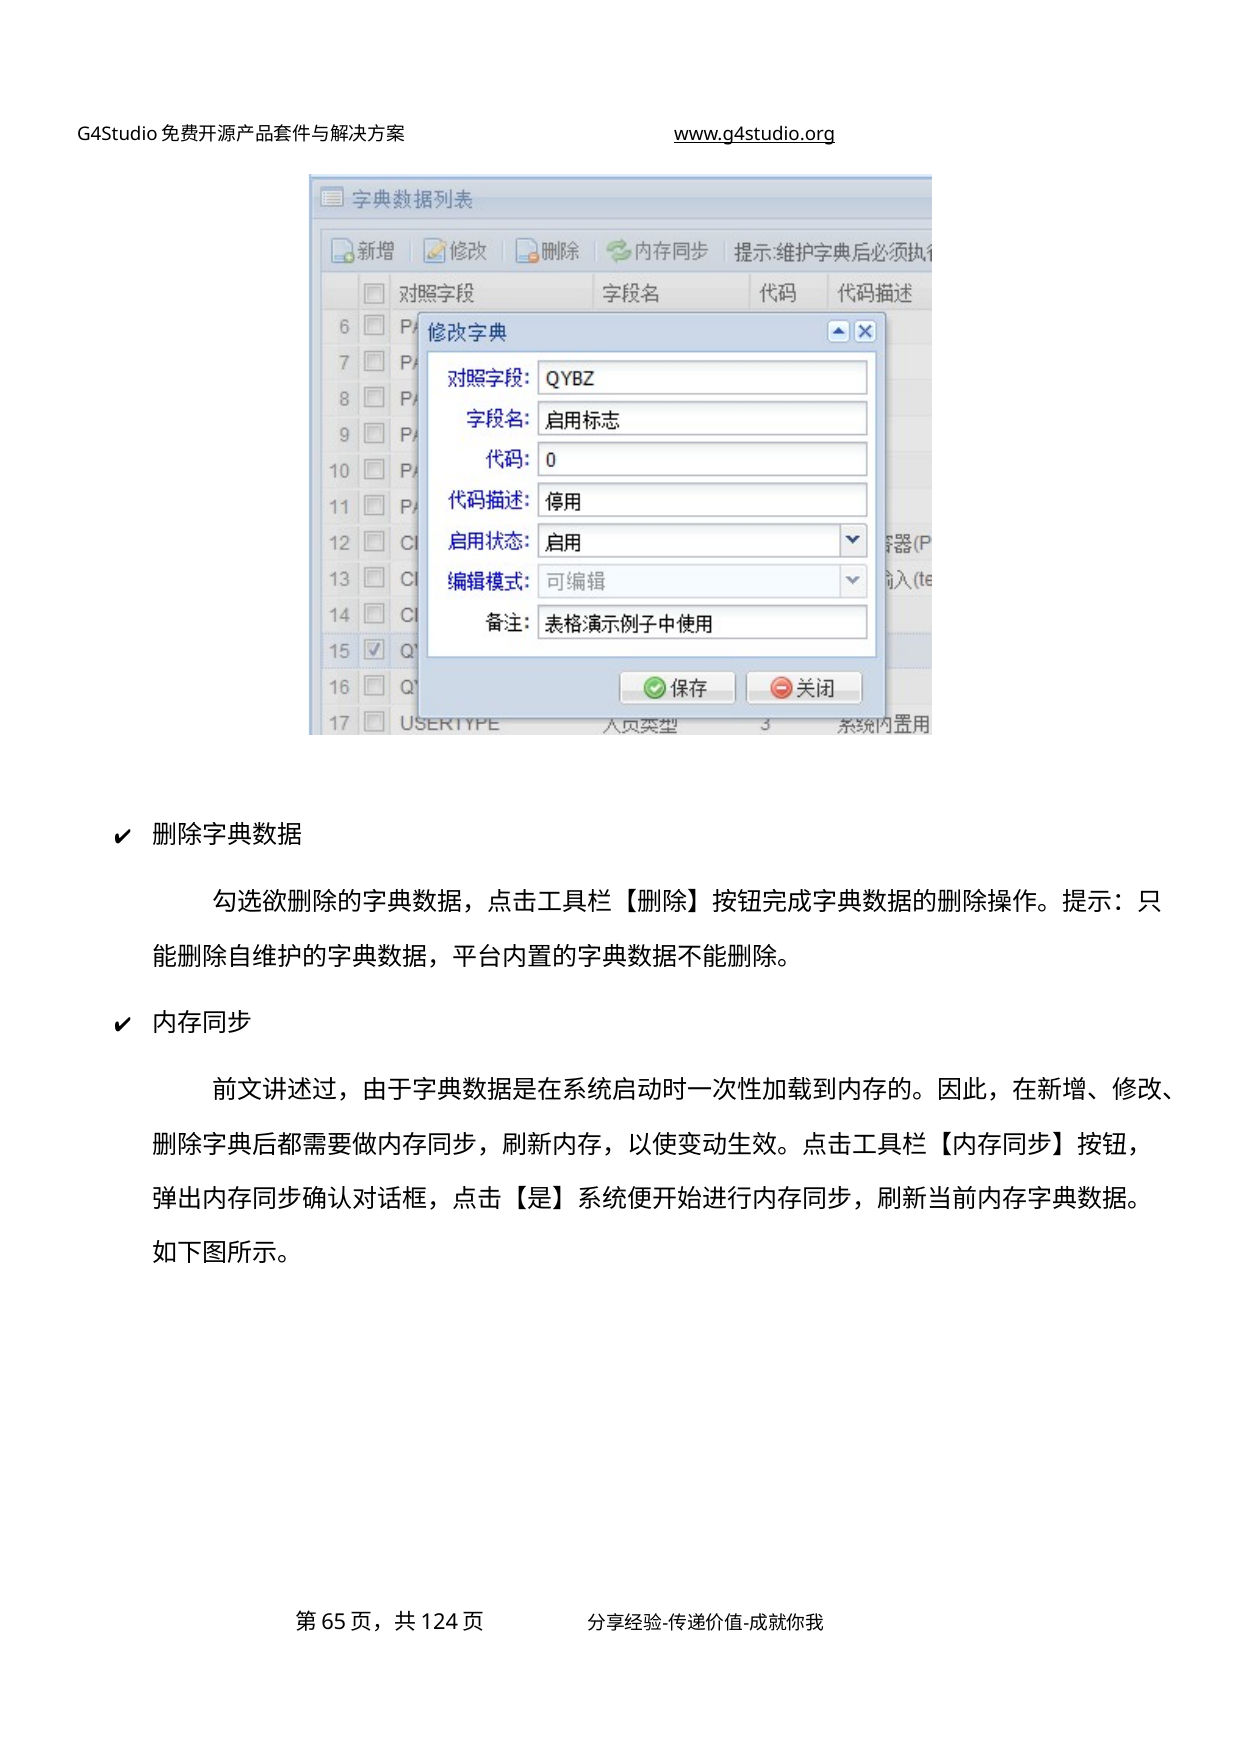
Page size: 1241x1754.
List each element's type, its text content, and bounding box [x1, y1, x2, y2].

list 前文讲述过，由于字典数据是在系统启动时一次性加载到内存的。因此，在新增、修改、删除字典后都需要做内存同步，刷新内存，以使变动生效。点击工具栏【内存同步】按钮，弹出内存同步确认对话框，点击【是】系统便开始进行内存同步，刷新当前内存字典数据。如下图所示。 [114, 1070, 1163, 1269]
list 内存同步 [114, 1003, 1163, 1039]
list 删除字典数据 [114, 815, 1163, 851]
picture [308, 174, 932, 735]
list 勾选欲删除的字典数据，点击工具栏【删除】按钮完成字典数据的删除操作。提示：只能删除自维护的字典数据，平台内置的字典数据不能删除。 [114, 882, 1163, 972]
